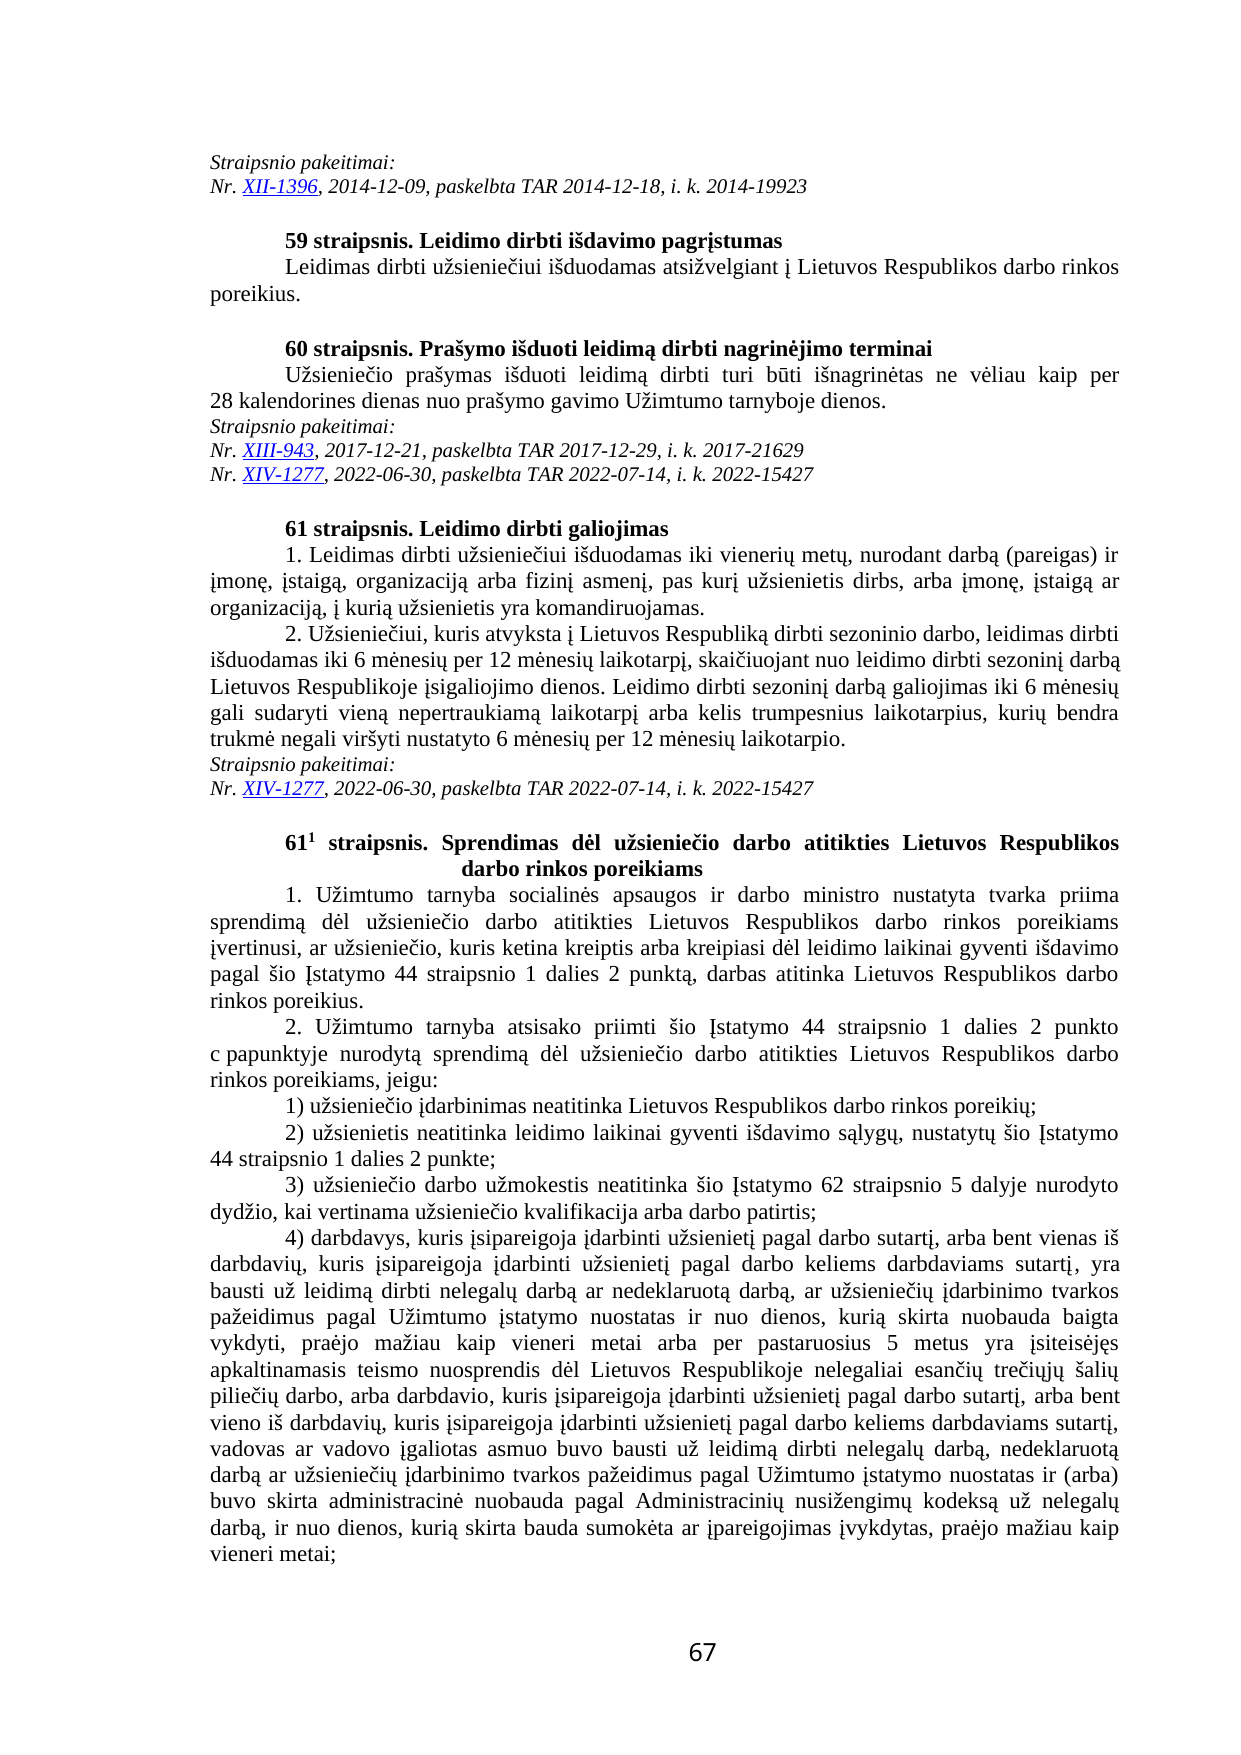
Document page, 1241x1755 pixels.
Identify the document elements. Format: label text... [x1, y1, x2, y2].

text 1) užsieniečio įdarbinimas neatitinka Lietuvos Respublikos darbo rinkos poreikių; [210, 1092, 1120, 1119]
text 61 straipsnis. Leidimo dirbti galiojimas [210, 515, 1120, 541]
text 2. Užsieniečiui, kuris atvyksta į Lietuvos Respubliką dirbti sezoninio darbo, leidimas dirbti išduodamas iki 6 mėnesių per 12 mėnesių laikotarpį, skaičiuojant nuo leidimo dirbti sezoninį darbą Lietuvos Respublikoje įsigaliojimo dienos. Leidimo dirbti sezoninį darbą galiojimas iki 6 mėnesių gali sudaryti vieną nepertraukiamą laikotarpį arba kelis trumpesnius laikotarpius, kurių bendra trukmė negali viršyti nustatyto 6 mėnesių per 12 mėnesių laikotarpio. [210, 620, 1120, 752]
text Straipsnio pakeitimai: [210, 752, 1120, 776]
text 2) užsienietis neatitinka leidimo laikinai gyventi išdavimo sąlygų, nustatytų šio Įstatymo 44 straipsnio 1 dalies 2 punkte; [210, 1119, 1120, 1171]
text Nr. XIV-1277, 2022-06-30, paskelbta TAR 2022-07-14, i. k. 2022-15427 [210, 776, 1120, 800]
text 611 straipsnis. Sprendimas dėl užsieniečio darbo atitikties Lietuvos Respublikos darbo rinkos poreikiams [285, 829, 1120, 881]
text 3) užsieniečio darbo užmokestis neatitinka šio Įstatymo 62 straipsnio 5 dalyje nurodyto dydžio, kai vertinama užsieniečio kvalifikacija arba darbo patirtis; [210, 1171, 1120, 1224]
text Straipsnio pakeitimai: [210, 414, 1120, 438]
text 4) darbdavys, kuris įsipareigoja įdarbinti užsienietį pagal darbo sutartį, arba bent vienas iš darbdavių, kuris įsipareigoja įdarbinti užsienietį pagal darbo keliems darbdaviams sutartį, yra bausti už leidimą dirbti nelegalų darbą ar nedeklaruotą darbą, ar užsieniečių įdarbinimo tvarkos pažeidimus pagal Užimtumo įstatymo nuostatas ir nuo dienos, kurią skirta nuobauda baigta vykdyti, praėjo mažiau kaip vieneri metai arba per pastaruosius 5 metus yra įsiteisėjęs apkaltinamasis teismo nuosprendis dėl Lietuvos Respublikoje nelegaliai esančių trečiųjų šalių piliečių darbo, arba darbdavio, kuris įsipareigoja įdarbinti užsienietį pagal darbo sutartį, arba bent vieno iš darbdavių, kuris įsipareigoja įdarbinti užsienietį pagal darbo keliems darbdaviams sutartį, vadovas ar vadovo įgaliotas asmuo buvo bausti už leidimą dirbti nelegalų darbą, nedeklaruotą darbą ar užsieniečių įdarbinimo tvarkos pažeidimus pagal Užimtumo įstatymo nuostatas ir (arba) buvo skirta administracinė nuobauda pagal Administracinių nusižengimų kodeksą už nelegalų darbą, ir nuo dienos, kurią skirta bauda sumokėta ar įpareigojimas įvykdytas, praėjo mažiau kaip vieneri metai; [210, 1224, 1120, 1567]
text 59 straipsnis. Leidimo dirbti išdavimo pagrįstumas [210, 227, 1120, 253]
text 2. Užimtumo tarnyba atsisako priimti šio Įstatymo 44 straipsnio 1 dalies 2 punkto c papunktyje nurodytą sprendimą dėl užsieniečio darbo atitikties Lietuvos Respublikos darbo rinkos poreikiams, jeigu: [210, 1013, 1120, 1092]
text Nr. XIII-943, 2017-12-21, paskelbta TAR 2017-12-29, i. k. 2017-21629 [210, 438, 1120, 462]
text 1. Užimtumo tarnyba socialinės apsaugos ir darbo ministro nustatyta tvarka priima sprendimą dėl užsieniečio darbo atitikties Lietuvos Respublikos darbo rinkos poreikiams įvertinusi, ar užsieniečio, kuris ketina kreiptis arba kreipiasi dėl leidimo laikinai gyventi išdavimo pagal šio Įstatymo 44 straipsnio 1 dalies 2 punktą, darbas atitinka Lietuvos Respublikos darbo rinkos poreikius. [210, 881, 1120, 1013]
text 60 straipsnis. Prašymo išduoti leidimą dirbti nagrinėjimo terminai [210, 335, 1120, 361]
text Nr. XIV-1277, 2022-06-30, paskelbta TAR 2022-07-14, i. k. 2022-15427 [210, 462, 1120, 486]
text Nr. XII-1396, 2014-12-09, paskelbta TAR 2014-12-18, i. k. 2014-19923 [210, 174, 1120, 198]
text Leidimas dirbti užsieniečiui išduodamas atsižvelgiant į Lietuvos Respublikos darbo rinkos poreikius. [210, 253, 1120, 306]
text 1. Leidimas dirbti užsieniečiui išduodamas iki vienerių metų, nurodant darbą (pareigas) ir įmonę, įstaigą, organizaciją arba fizinį asmenį, pas kurį užsienietis dirbs, arba įmonę, įstaigą ar organizaciją, į kurią užsienietis yra komandiruojamas. [210, 541, 1120, 620]
text Užsieniečio prašymas išduoti leidimą dirbti turi būti išnagrinėtas ne vėliau kaip per 28 kalendorines dienas nuo prašymo gavimo Užimtumo tarnyboje dienos. [210, 361, 1120, 414]
text Straipsnio pakeitimai: [210, 150, 1120, 174]
